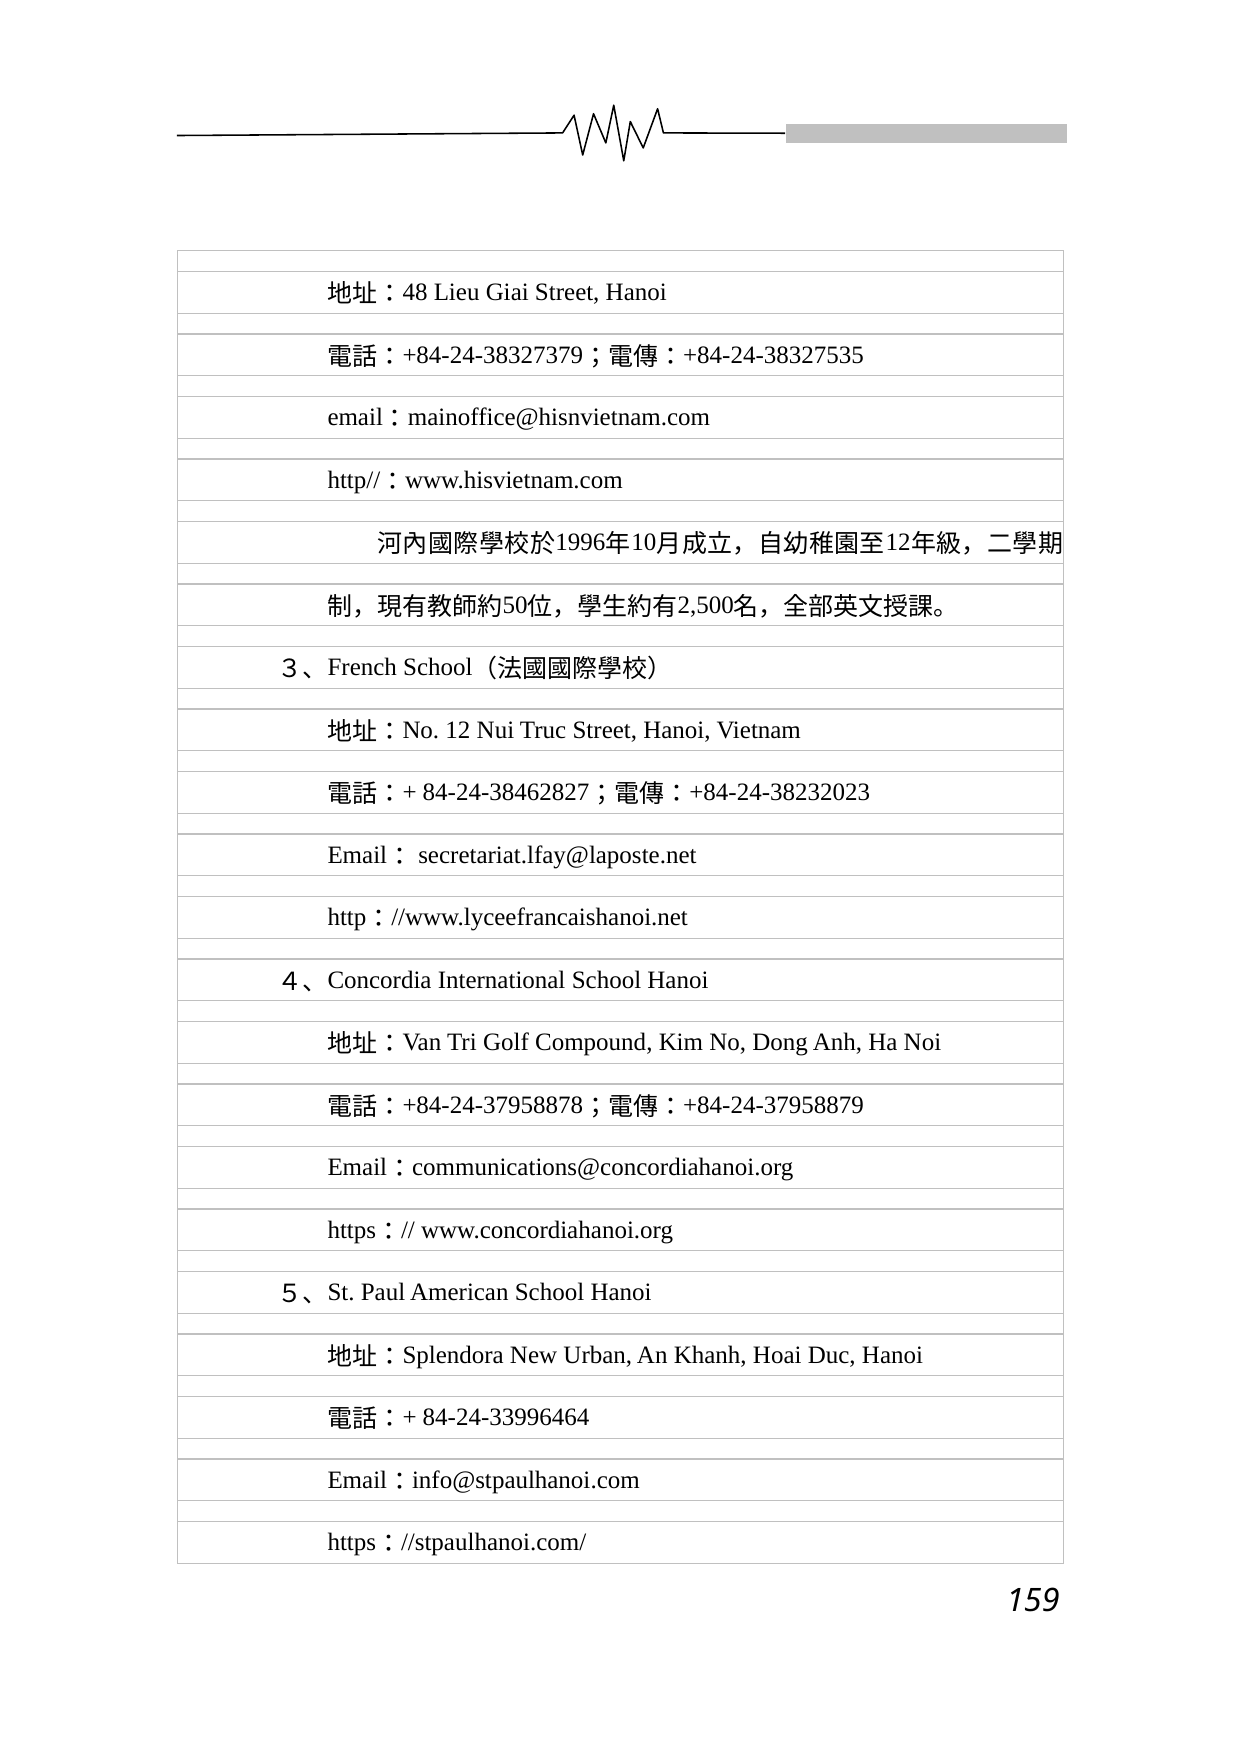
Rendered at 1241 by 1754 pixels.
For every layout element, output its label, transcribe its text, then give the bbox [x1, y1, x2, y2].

text [277, 814, 1063, 833]
text ３、French School（法國國際學校） [277, 647, 1063, 688]
text [277, 751, 1063, 771]
text [277, 876, 1063, 896]
text email：mainoffice@hisnvietnam.com [277, 397, 1063, 438]
text [277, 1501, 1063, 1521]
text 電話：+84-24-38327379；電傳：+84-24-38327535 [277, 335, 1063, 375]
text [277, 1251, 1063, 1271]
text [277, 1439, 1063, 1458]
text http：//www.lyceefrancaishanoi.net [277, 897, 1063, 938]
text https：//stpaulhanoi.com/ [277, 1522, 1063, 1563]
text [277, 1064, 1063, 1083]
text 地址：Van Tri Golf Compound, Kim No, Dong Anh, Ha Noi [277, 1022, 1063, 1063]
text [327, 501, 1063, 521]
text [277, 1314, 1063, 1333]
text ５、St. Paul American School Hanoi [277, 1272, 1063, 1313]
text http//：www.hisvietnam.com [277, 460, 1063, 500]
text [277, 1126, 1063, 1146]
text Email： secretariat.lfay@laposte.net [277, 835, 1063, 875]
text 電話：+ 84-24-38462827；電傳：+84-24-38232023 [277, 772, 1063, 813]
text 地址：Splendora New Urban, An Khanh, Hoai Duc, Hanoi [277, 1335, 1063, 1375]
text [277, 1376, 1063, 1396]
text [277, 314, 1063, 333]
text Email：info@stpaulhanoi.com [277, 1460, 1063, 1500]
text ４、Concordia International School Hanoi [277, 960, 1063, 1000]
text 電話：+ 84-24-33996464 [277, 1397, 1063, 1438]
text 河內國際學校於1996年10月成立，自幼稚園至12年級，二學期 [327, 522, 1063, 563]
text [277, 689, 1063, 708]
text 地址：No. 12 Nui Truc Street, Hanoi, Vietnam [277, 710, 1063, 750]
text [277, 1001, 1063, 1021]
text [327, 564, 1063, 583]
text [277, 376, 1063, 396]
text https：// www.concordiahanoi.org [277, 1210, 1063, 1250]
text [277, 939, 1063, 958]
text 地址：48 Lieu Giai Street, Hanoi [277, 272, 1063, 313]
text [277, 626, 1063, 646]
text Email：communications@concordiahanoi.org [277, 1147, 1063, 1188]
text [277, 439, 1063, 458]
text 電話：+84-24-37958878；電傳：+84-24-37958879 [277, 1085, 1063, 1125]
text [277, 1189, 1063, 1208]
text [277, 251, 1063, 271]
text 制，現有教師約50位，學生約有2,500名，全部英文授課。 [327, 585, 1063, 625]
